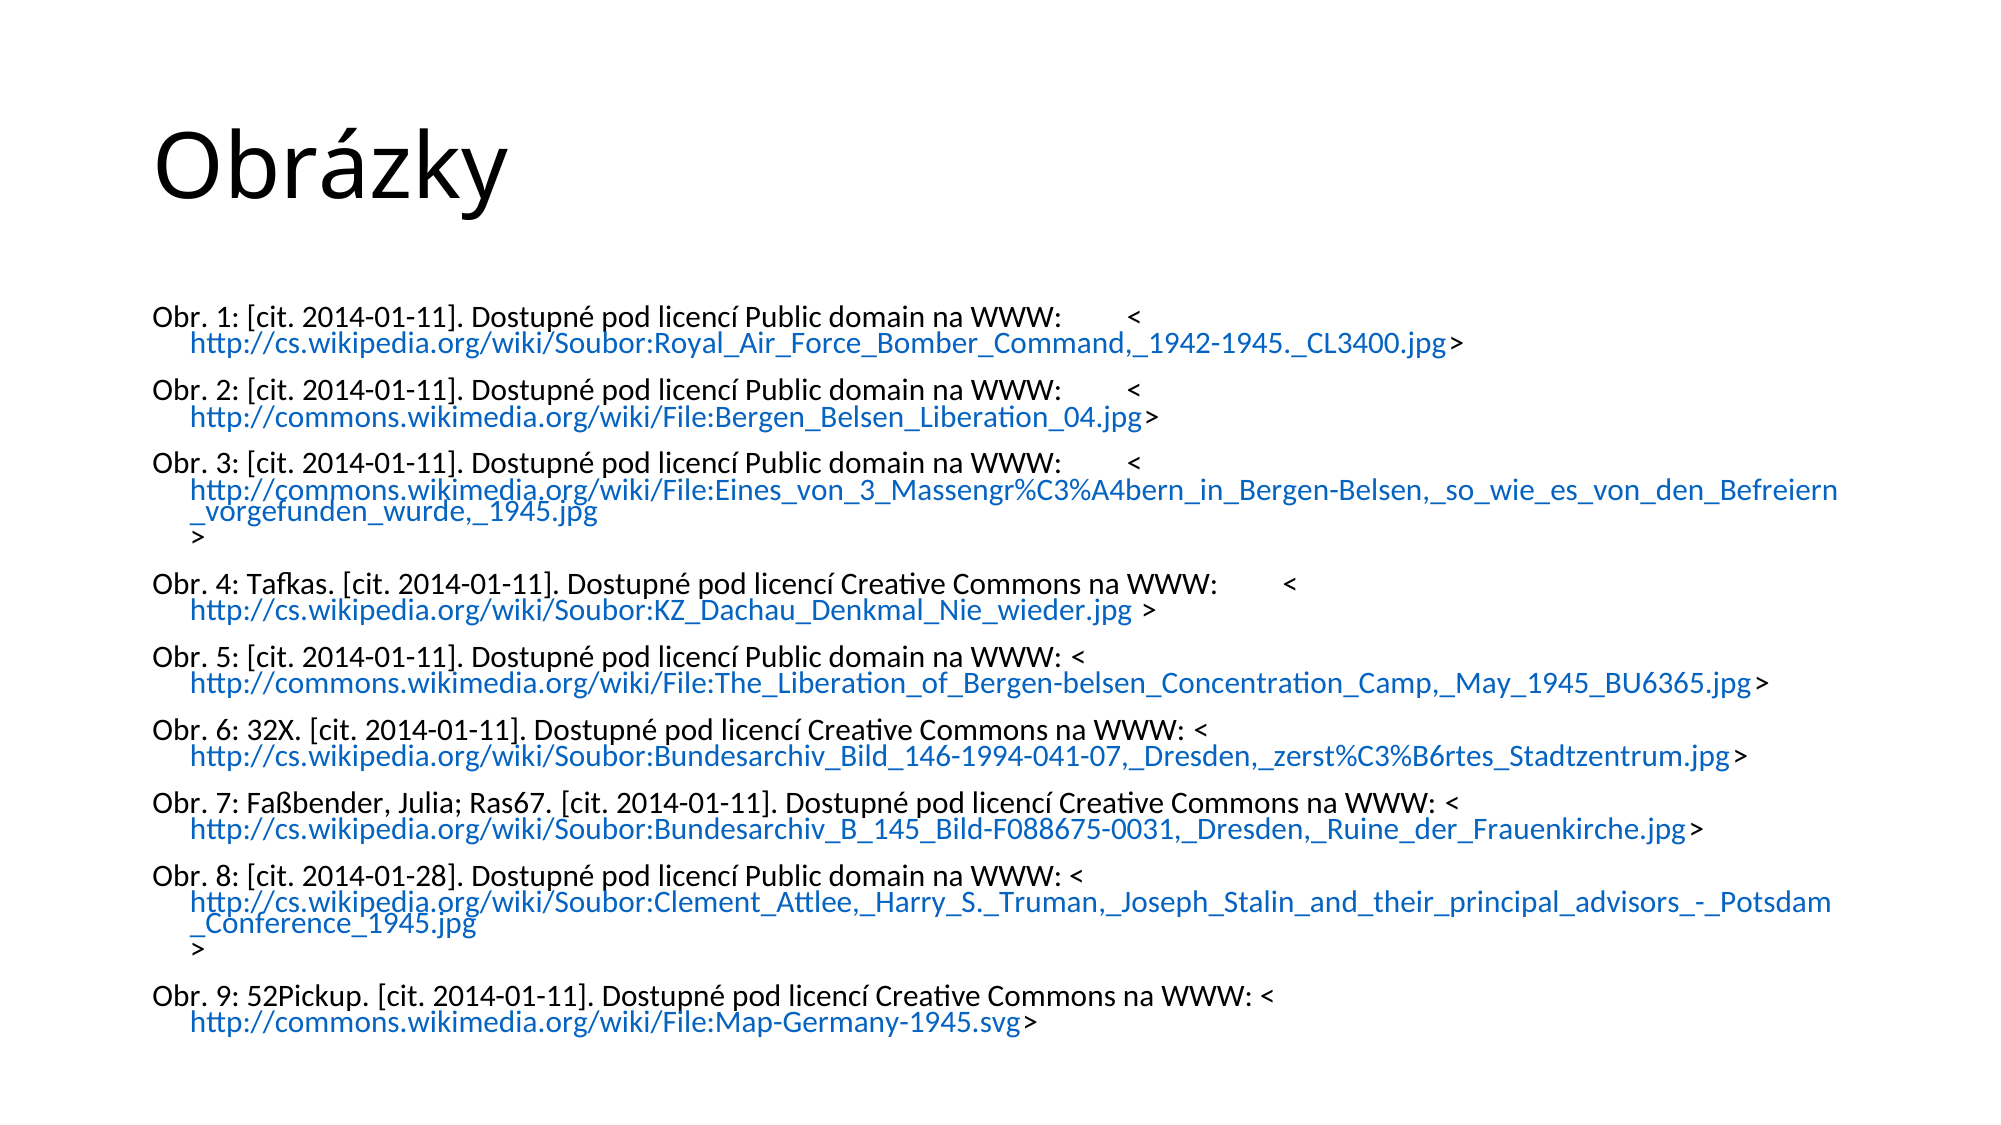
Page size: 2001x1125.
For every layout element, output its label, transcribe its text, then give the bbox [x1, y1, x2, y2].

title Obrázky [137, 59, 1863, 278]
list Obr. 1: [cit. 2014-01-11]. Dostupné pod licencí Public domain na WWW: <http://cs.wikipedia.org/wiki/Soubor:Royal_Air_Force_Bomber_Command,_1942-1945._CL3400.jpg> Obr. 2: [cit. 2014-01-11]. Dostupné pod licencí Public domain na WWW: <http://commons.wikimedia.org/wiki/File:Bergen_Belsen_Liberation_04.jpg> Obr. 3: [cit. 2014-01-11]. Dostupné pod licencí Public domain na WWW: <http://commons.wikimedia.org/wiki/File:Eines_von_3_Massengr%C3%A4bern_in_Bergen-Belsen,_so_wie_es_von_den_Befreiern_vorgefunden_wurde,_1945.jpg> Obr. 4: Tafkas. [cit. 2014-01-11]. Dostupné pod licencí Creative Commons na WWW: <http://cs.wikipedia.org/wiki/Soubor:KZ_Dachau_Denkmal_Nie_wieder.jpg > Obr. 5: [cit. 2014-01-11]. Dostupné pod licencí Public domain na WWW: <http://commons.wikimedia.org/wiki/File:The_Liberation_of_Bergen-belsen_Concentration_Camp,_May_1945_BU6365.jpg> Obr. 6: 32X. [cit. 2014-01-11]. Dostupné pod licencí Creative Commons na WWW: <http://cs.wikipedia.org/wiki/Soubor:Bundesarchiv_Bild_146-1994-041-07,_Dresden,_zerst%C3%B6rtes_Stadtzentrum.jpg> Obr. 7: Faßbender, Julia; Ras67. [cit. 2014-01-11]. Dostupné pod licencí Creative Commons na WWW: <http://cs.wikipedia.org/wiki/Soubor:Bundesarchiv_B_145_Bild-F088675-0031,_Dresden,_Ruine_der_Frauenkirche.jpg> Obr. 8: [cit. 2014-01-28]. Dostupné pod licencí Public domain na WWW: <http://cs.wikipedia.org/wiki/Soubor:Clement_Attlee,_Harry_S._Truman,_Joseph_Stalin_and_their_principal_advisors_-_Potsdam_Conference_1945.jpg> Obr. 9: 52Pickup. [cit. 2014-01-11]. Dostupné pod licencí Creative Commons na WWW: <http://commons.wikimedia.org/wiki/File:Map-Germany-1945.svg> [137, 299, 1863, 1125]
